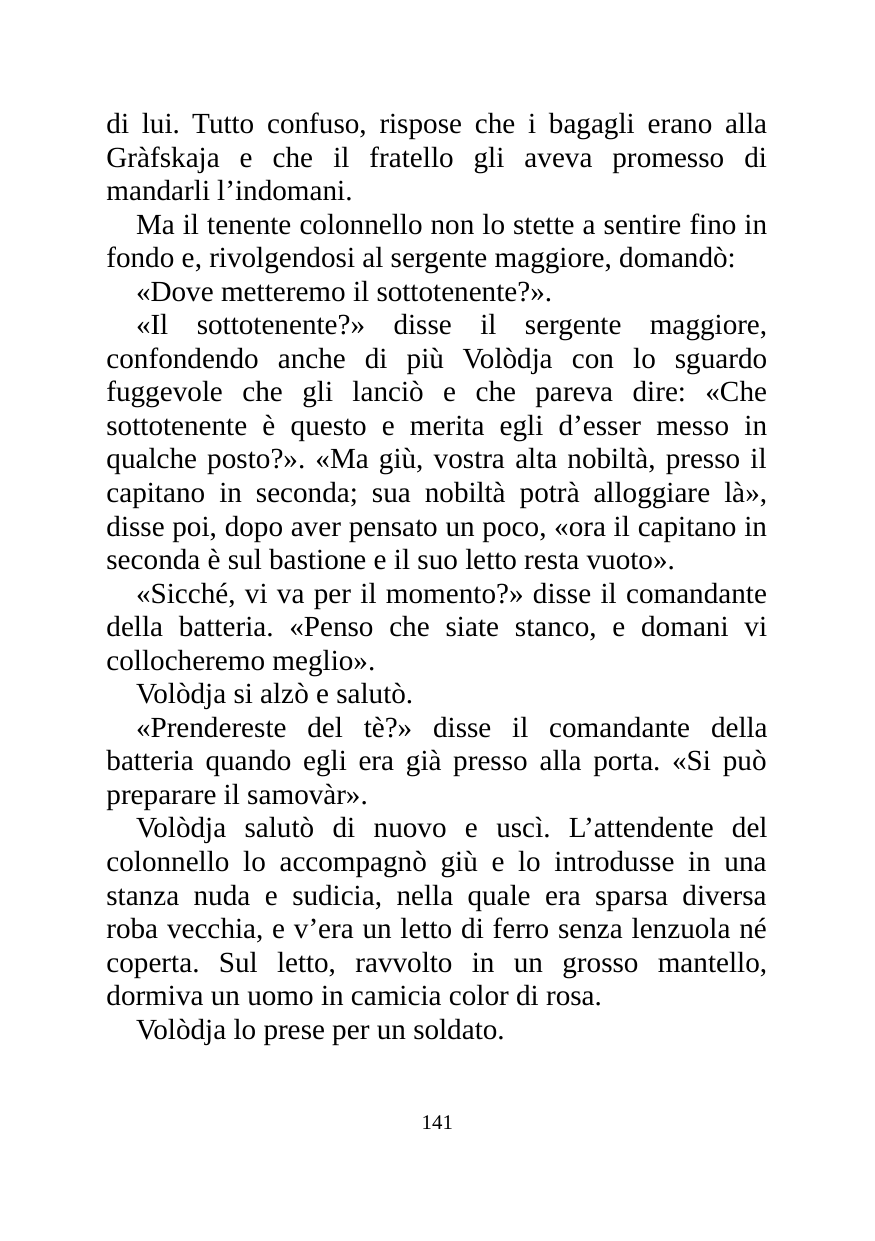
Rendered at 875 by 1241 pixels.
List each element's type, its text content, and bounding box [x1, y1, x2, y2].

text «Dove metteremo il sottotenente?». [106, 274, 768, 307]
text «Sicché, vi va per il momento?» disse il comandante della batteria. «Penso che siate stanco, e domani vi collocheremo meglio». [106, 576, 768, 676]
text Volòdja salutò di nuovo e uscì. L’attendente del colonnello lo accompagnò giù e lo introdusse in una stanza nuda e sudicia, nella quale era sparsa diversa roba vecchia, e v’era un letto di ferro senza lenzuola né coperta. Sul letto, ravvolto in un grosso mantello, dormiva un uomo in camicia color di rosa. [106, 811, 768, 1012]
text «Prendereste del tè?» disse il comandante della batteria quando egli era già presso alla porta. «Si può preparare il samovàr». [106, 710, 768, 811]
text Volòdja lo prese per un soldato. [106, 1012, 768, 1045]
text Volòdja si alzò e salutò. [106, 676, 768, 710]
text Ma il tenente colonnello non lo stette a sentire fino in fondo e, rivolgendosi al sergente maggiore, domandò: [106, 207, 768, 274]
text «Il sottotenente?» disse il sergente maggiore, confondendo anche di più Volòdja con lo sguardo fuggevole che gli lanciò e che pareva dire: «Che sottotenente è questo e merita egli d’esser messo in qualche posto?». «Ma giù, vostra alta nobiltà, presso il capitano in seconda; sua nobiltà potrà alloggiare là», disse poi, dopo aver pensato un poco, «ora il capitano in seconda è sul bastione e il suo letto resta vuoto». [106, 307, 768, 576]
text di lui. Tutto confuso, rispose che i bagagli erano alla Gràfskaja e che il fratello gli aveva promesso di mandarli l’indomani. [106, 106, 768, 207]
